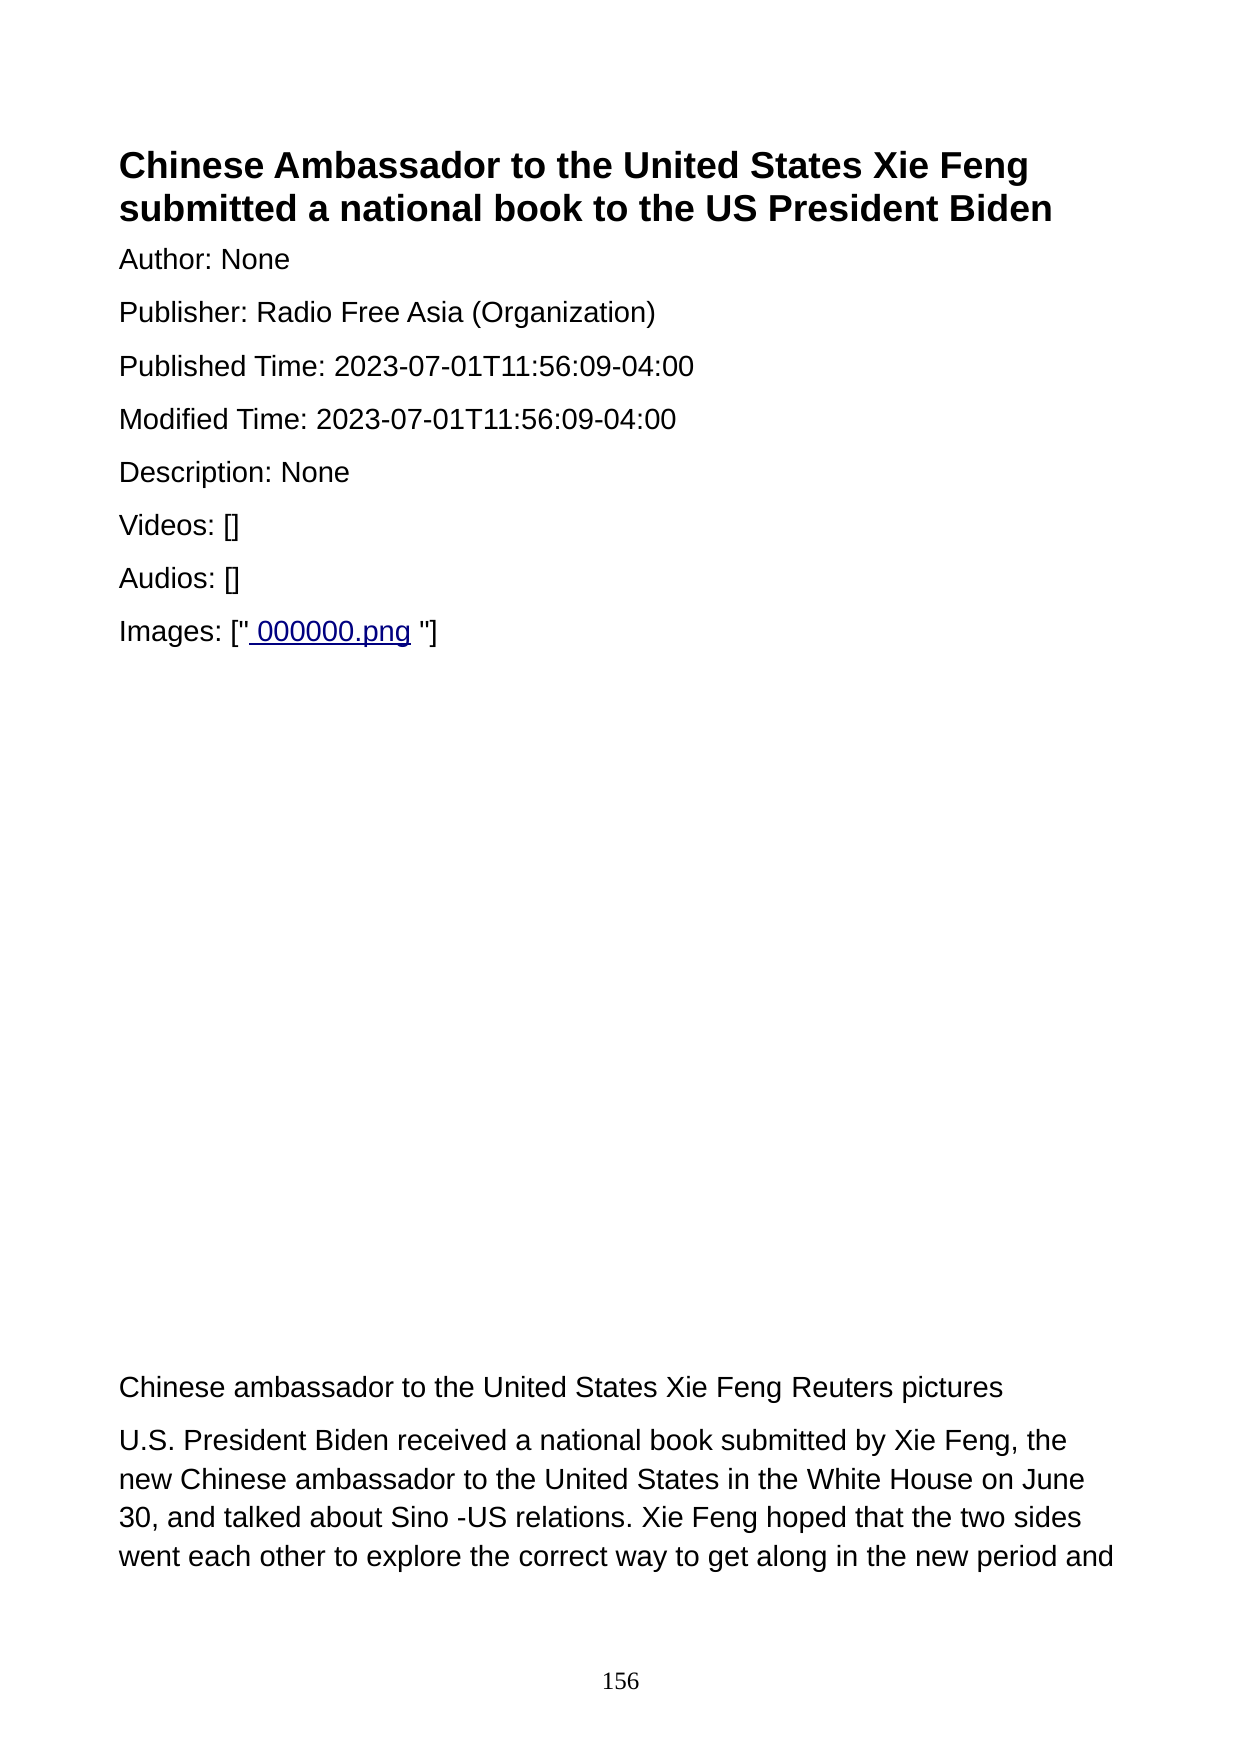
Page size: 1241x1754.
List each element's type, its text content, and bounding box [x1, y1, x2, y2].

text Published Time: 2023-07-01T11:56:09-04:00 [118, 348, 1122, 382]
text Videos: [] [118, 508, 1122, 541]
text Audios: [] [118, 561, 1122, 594]
text Images: [" 000000.png "] [118, 614, 1122, 648]
text Publisher: Radio Free Asia (Organization) [118, 295, 1122, 329]
subtitle Chinese Ambassador to the United States Xie Feng submitted a national book to the US President Biden [118, 143, 1122, 230]
text U.S. President Biden received a national book submitted by Xie Feng, the new Chinese ambassador to the United States in the White House on June 30, and talked about Sino -US relations. Xie Feng hoped that the two sides went each other to explore the correct way to get along in the new period and [118, 1423, 1122, 1573]
text Description: None [118, 455, 1122, 488]
text Chinese ambassador to the United States Xie Feng Reuters pictures [118, 667, 1122, 1404]
text Author: None [118, 242, 1122, 276]
text Modified Time: 2023-07-01T11:56:09-04:00 [118, 402, 1122, 435]
